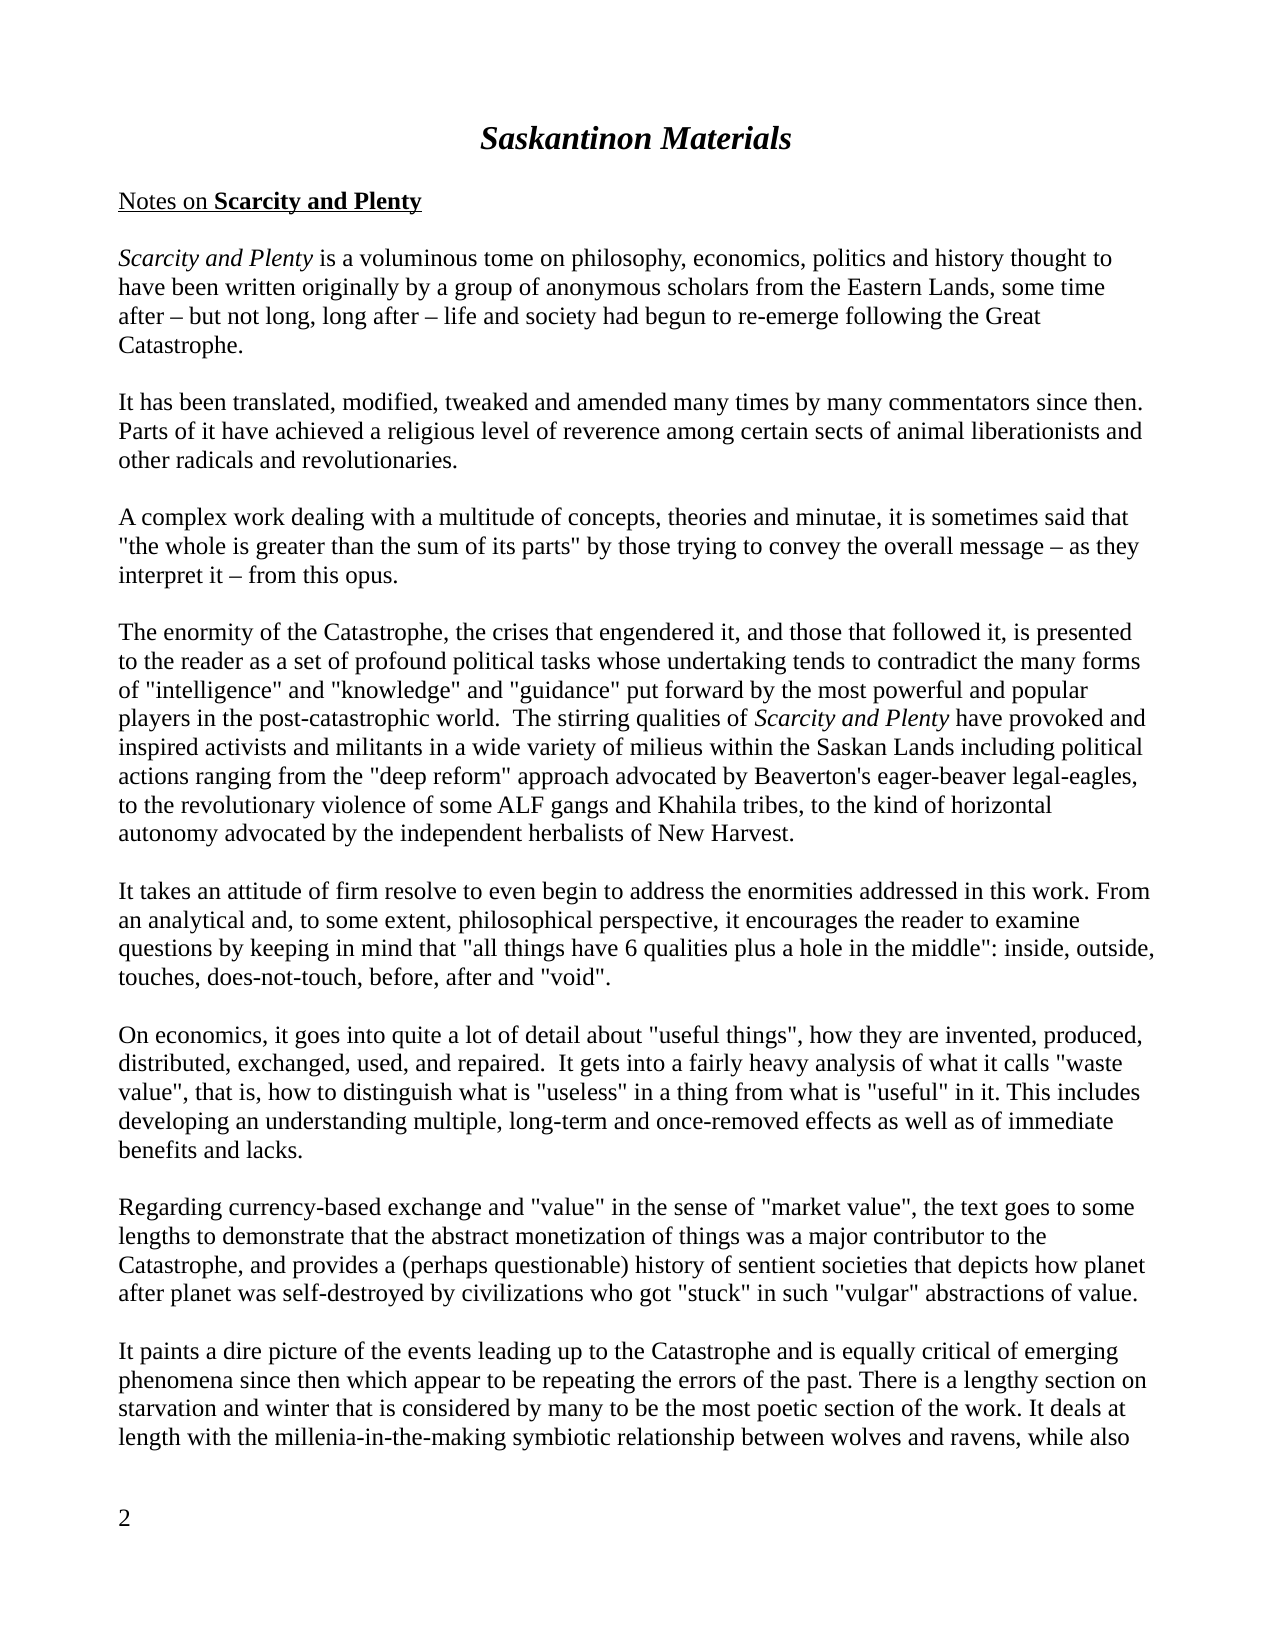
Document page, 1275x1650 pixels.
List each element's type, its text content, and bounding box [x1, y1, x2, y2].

text A complex work dealing with a multitude of concepts, theories and minutae, it is sometimes said that "the whole is greater than the sum of its parts" by those trying to convey the overall message – as they interpret it – from this opus. [118, 502, 1157, 588]
text It takes an attitude of firm resolve to even begin to address the enormities addressed in this work. From an analytical and, to some extent, philosophical perspective, it encourages the reader to examine questions by keeping in mind that "all things have 6 qualities plus a hole in the middle": inside, outside, touches, does-not-touch, before, after and "void". [118, 876, 1157, 991]
text Notes on Scarcity and Plenty [118, 186, 1157, 215]
text On economics, it goes into quite a lot of detail about "useful things", how they are invented, produced, distributed, exchanged, used, and repaired. It gets into a fairly heavy analysis of what it calls "waste value", that is, how to distinguish what is "useless" in a thing from what is "useful" in it. This includes developing an understanding multiple, long-term and once-removed effects as well as of immediate benefits and lacks. [118, 1020, 1157, 1163]
text Scarcity and Plenty is a voluminous tome on philosophy, economics, politics and history thought to have been written originally by a group of anonymous scholars from the Eastern Lands, some time after – but not long, long after – life and society had begun to re-emerge following the Great Catastrophe. [118, 243, 1157, 358]
text Regarding currency-based exchange and "value" in the sense of "market value", the text goes to some lengths to demonstrate that the abstract monetization of things was a major contributor to the Catastrophe, and provides a (perhaps questionable) history of sentient societies that depicts how planet after planet was self-destroyed by civilizations who got "stuck" in such "vulgar" abstractions of value. [118, 1192, 1157, 1307]
text The enormity of the Catastrophe, the crises that engendered it, and those that followed it, is presented to the reader as a set of profound political tasks whose undertaking tends to contradict the many forms of "intelligence" and "knowledge" and "guidance" put forward by the most powerful and popular players in the post-catastrophic world. The stirring qualities of Scarcity and Plenty have provoked and inspired activists and militants in a wide variety of milieus within the Saskan Lands including political actions ranging from the "deep reform" approach advocated by Beaverton's eager-beaver legal-eagles, to the revolutionary violence of some ALF gangs and Khahila tribes, to the kind of horizontal autonomy advocated by the independent herbalists of New Harvest. [118, 617, 1157, 847]
text It has been translated, modified, tweaked and amended many times by many commentators since then. Parts of it have achieved a religious level of reverence among certain sects of animal liberationists and other radicals and revolutionaries. [118, 387, 1157, 473]
text It paints a dire picture of the events leading up to the Catastrophe and is equally critical of emerging phenomena since then which appear to be repeating the errors of the past. There is a lengthy section on starvation and winter that is considered by many to be the most poetic section of the work. It deals at length with the millenia-in-the-making symbiotic relationship between wolves and ravens, while also [118, 1336, 1157, 1451]
